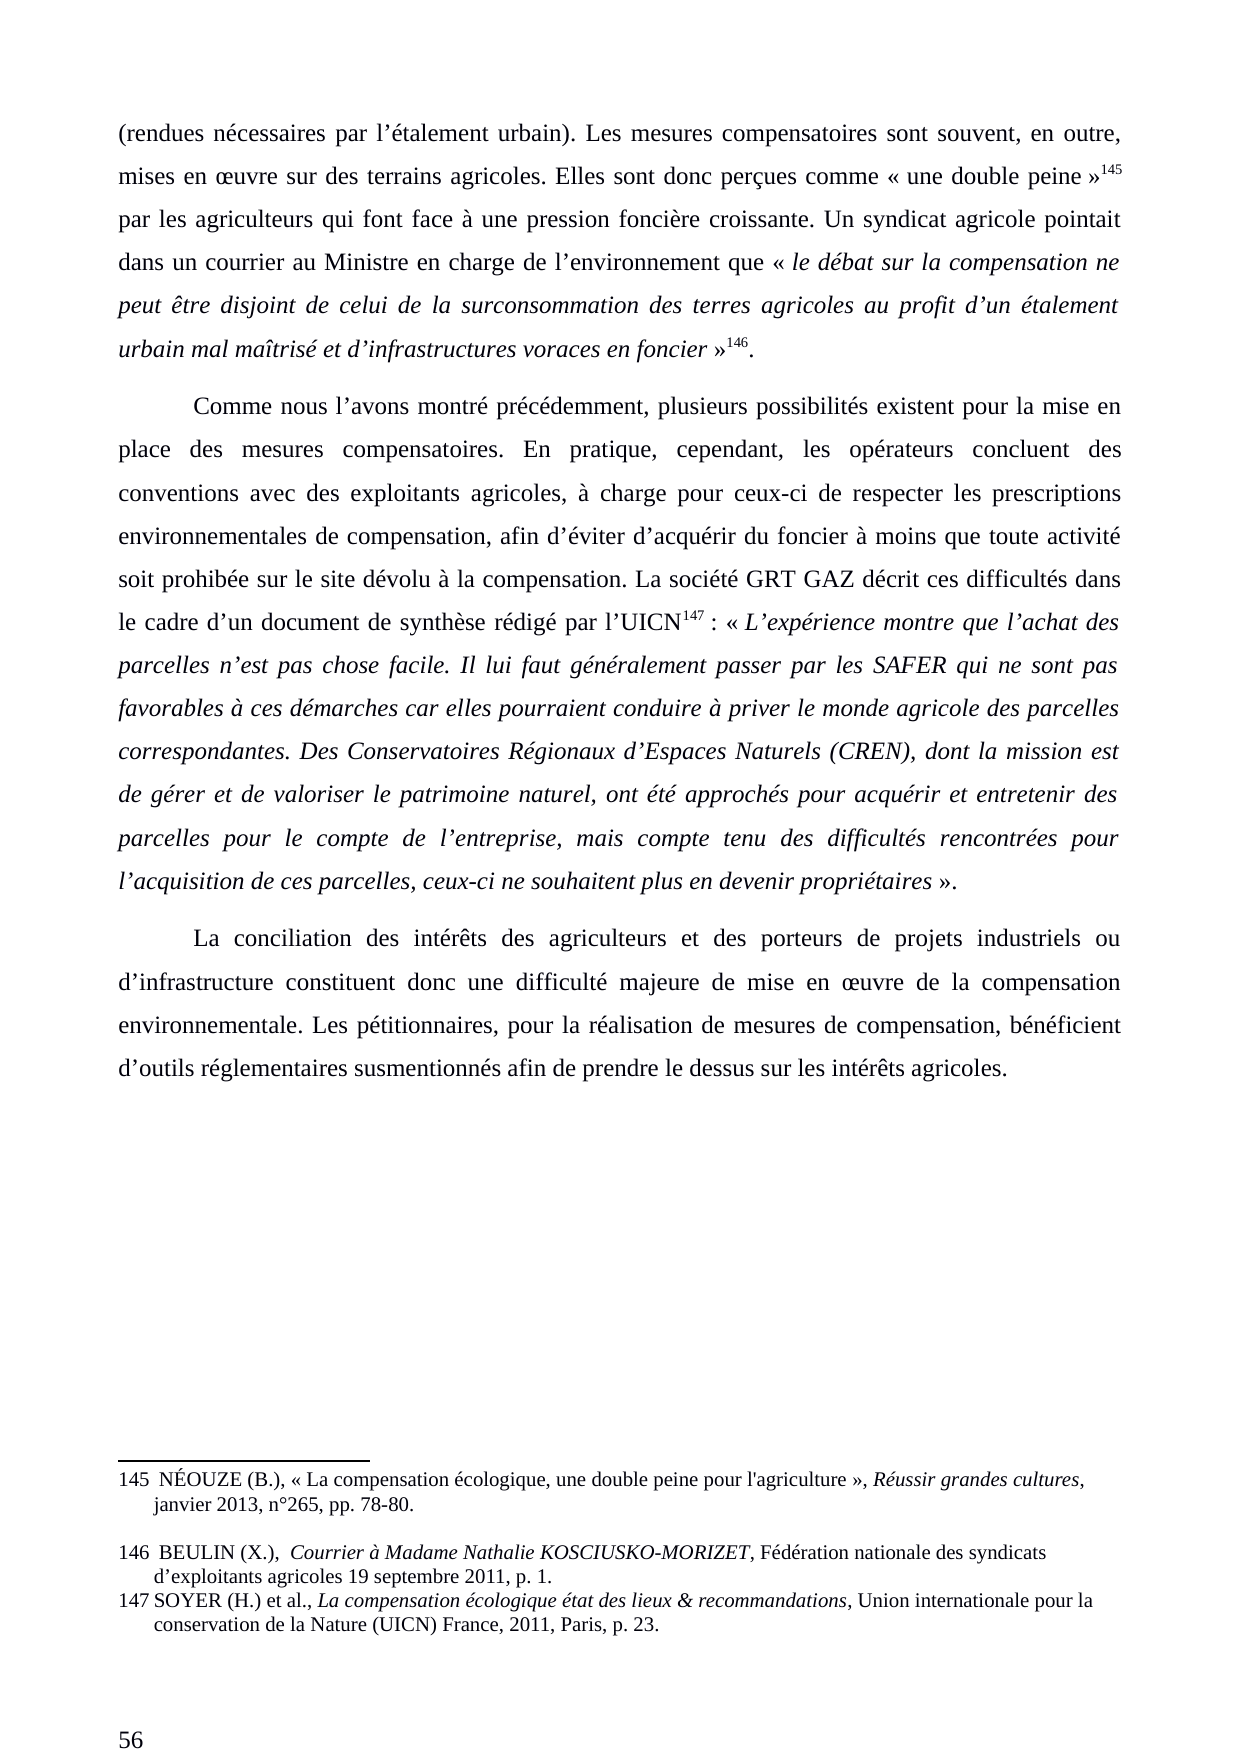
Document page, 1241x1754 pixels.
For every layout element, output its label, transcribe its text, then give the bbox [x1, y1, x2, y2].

text BEULIN (X.), Courrier à Madame Nathalie KOSCIUSKO-MORIZET, Fédération nationale des syndicats d’exploitants agricoles 19 septembre 2011, p. 1. [118, 1539, 1122, 1588]
text NÉOUZE (B.), « La compensation écologique, une double peine pour l'agriculture », Réussir grandes cultures, janvier 2013, n°265, pp. 78-80. [118, 1467, 1122, 1516]
text (rendues nécessaires par l’étalement urbain). Les mesures compensatoires sont souvent, en outre, mises en œuvre sur des terrains agricoles. Elles sont donc perçues comme « une double peine » par les agriculteurs qui font face à une pression foncière croissante. Un syndicat agricole pointait dans un courrier au Ministre en charge de l’environnement que « le débat sur la compensation ne peut être disjoint de celui de la surconsommation des terres agricoles au profit d’un étalement urbain mal maîtrisé et d’infrastructures voraces en foncier ». [118, 118, 1122, 362]
text SOYER (H.) et al., La compensation écologique état des lieux & recommandations, Union internationale pour la conservation de la Nature (UICN) France, 2011, Paris, p. 23. [118, 1588, 1122, 1636]
text La conciliation des intérêts des agriculteurs et des porteurs de projets industriels ou d’infrastructure constituent donc une difficulté majeure de mise en œuvre de la compensation environnementale. Les pétitionnaires, pour la réalisation de mesures de compensation, bénéficient d’outils réglementaires susmentionnés afin de prendre le dessus sur les intérêts agricoles. [118, 923, 1122, 1082]
text Comme nous l’avons montré précédemment, plusieurs possibilités existent pour la mise en place des mesures compensatoires. En pratique, cependant, les opérateurs concluent des conventions avec des exploitants agricoles, à charge pour ceux-ci de respecter les prescriptions environnementales de compensation, afin d’éviter d’acquérir du foncier à moins que toute activité soit prohibée sur le site dévolu à la compensation. La société GRT GAZ décrit ces difficultés dans le cadre d’un document de synthèse rédigé par l’UICN : « L’expérience montre que l’achat des parcelles n’est pas chose facile. Il lui faut généralement passer par les SAFER qui ne sont pas favorables à ces démarches car elles pourraient conduire à priver le monde agricole des parcelles correspondantes. Des Conservatoires Régionaux d’Espaces Naturels (CREN), dont la mission est de gérer et de valoriser le patrimoine naturel, ont été approchés pour acquérir et entretenir des parcelles pour le compte de l’entreprise, mais compte tenu des difficultés rencontrées pour l’acquisition de ces parcelles, ceux-ci ne souhaitent plus en devenir propriétaires ». [118, 391, 1122, 894]
